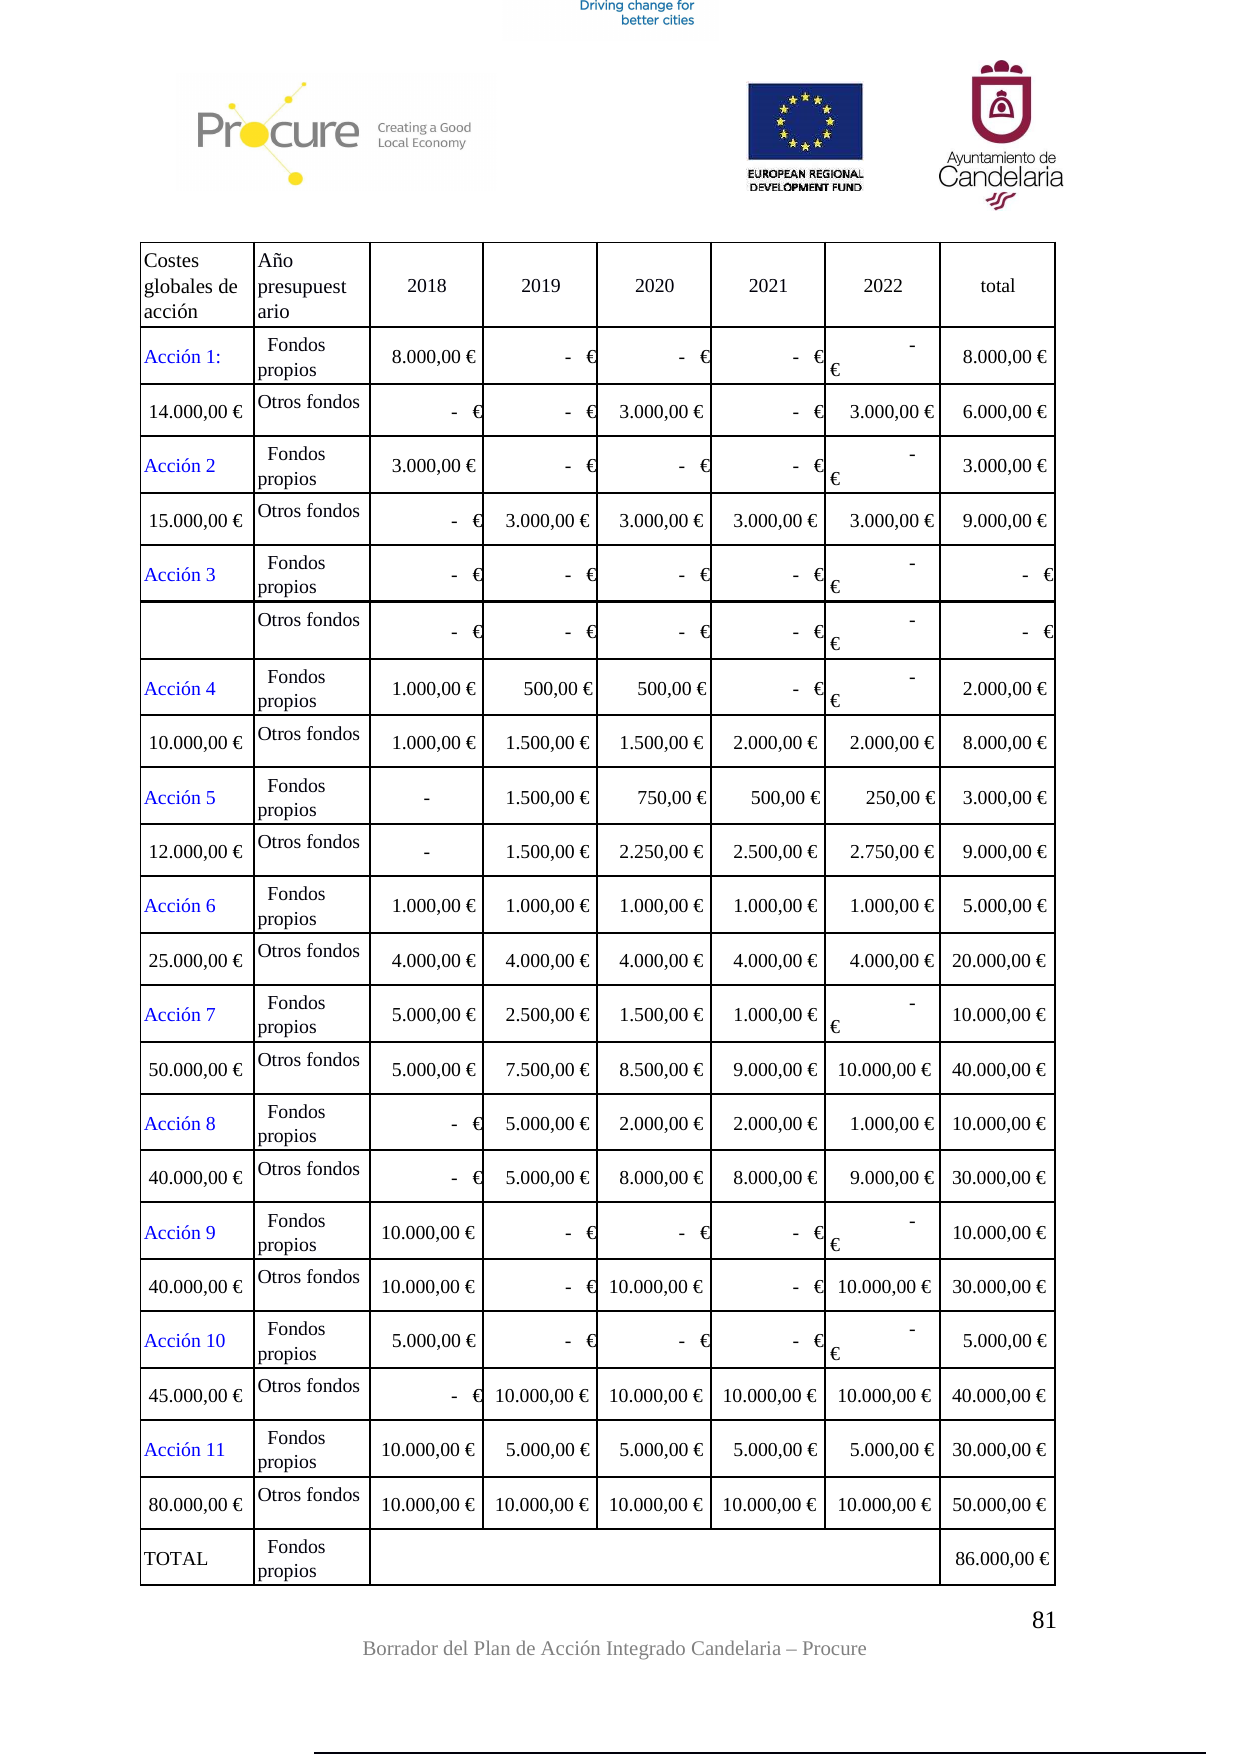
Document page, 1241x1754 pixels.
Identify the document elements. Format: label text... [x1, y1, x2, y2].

table_cell - € [484, 546, 596, 600]
table_cell - € [598, 546, 710, 600]
table_cell 1.000,00 € [712, 986, 824, 1041]
table_cell 750,00 € [598, 768, 710, 823]
table_cell Acción 10 [141, 1312, 253, 1367]
table_cell 10.000,00 € [484, 1369, 596, 1419]
table_cell 250,00 € [826, 768, 939, 823]
table_cell 4.000,00 € [371, 934, 482, 984]
table_cell - € [484, 1260, 596, 1310]
table_cell 2.500,00 € [712, 825, 824, 875]
table_cell - € [371, 603, 482, 657]
table_cell - € [826, 986, 939, 1041]
table_cell - € [826, 437, 939, 492]
table_cell Fondos propios [255, 768, 369, 823]
table_cell - € [826, 546, 939, 600]
table_cell Otros fondos [255, 934, 369, 984]
table_cell - € [712, 1260, 824, 1310]
table_cell 30.000,00 € [941, 1421, 1054, 1476]
table_cell - € [941, 546, 1054, 600]
table_cell 1.500,00 € [484, 716, 596, 766]
table_cell 6.000,00 € [941, 385, 1054, 435]
table_cell 10.000,00 € [826, 1369, 939, 1419]
table_cell 3.000,00 € [826, 494, 939, 543]
table_cell 3.000,00 € [941, 768, 1054, 823]
table_cell Otros fondos [255, 1043, 369, 1092]
table_cell 10.000,00 € [941, 986, 1054, 1041]
table_cell Otros fondos [255, 825, 369, 875]
table_cell 10.000,00 € [598, 1260, 710, 1310]
table_cell 3.000,00 € [598, 494, 710, 543]
table_cell Fondos propios [255, 1203, 369, 1258]
table_cell - € [826, 1312, 939, 1367]
table_cell 10.000,00 € [598, 1478, 710, 1527]
table_header Costes globales de acción [141, 243, 253, 326]
table_header 2019 [484, 243, 596, 326]
table_cell 40.000,00 € [141, 1151, 253, 1201]
table_cell 2.000,00 € [941, 660, 1054, 714]
table_cell 3.000,00 € [712, 494, 824, 543]
table_cell 9.000,00 € [712, 1043, 824, 1092]
table_cell 9.000,00 € [826, 1151, 939, 1201]
table_cell 1.500,00 € [484, 768, 596, 823]
table_cell - [371, 768, 482, 823]
table_cell Acción 11 [141, 1421, 253, 1476]
table_cell 4.000,00 € [484, 934, 596, 984]
table_cell 2.250,00 € [598, 825, 710, 875]
table_cell 25.000,00 € [141, 934, 253, 984]
table_cell 3.000,00 € [598, 385, 710, 435]
table_cell - € [941, 603, 1054, 657]
table_cell - € [712, 660, 824, 714]
table_cell 80.000,00 € [141, 1478, 253, 1527]
table_cell Otros fondos [255, 603, 369, 657]
table_cell - € [598, 1312, 710, 1367]
table_cell Otros fondos [255, 716, 369, 766]
table_cell Acción 4 [141, 660, 253, 714]
table_cell 10.000,00 € [141, 716, 253, 766]
table_header 2018 [371, 243, 482, 326]
table_cell - € [371, 1151, 482, 1201]
table_cell 8.000,00 € [712, 1151, 824, 1201]
table_cell Fondos propios [255, 877, 369, 932]
table_cell - € [826, 328, 939, 383]
table_cell 45.000,00 € [141, 1369, 253, 1419]
table_cell Otros fondos [255, 1151, 369, 1201]
table_cell 4.000,00 € [712, 934, 824, 984]
table_cell 9.000,00 € [941, 825, 1054, 875]
table_cell 8.000,00 € [598, 1151, 710, 1201]
table_cell - € [484, 385, 596, 435]
table_cell 86.000,00 € [941, 1530, 1054, 1584]
table_cell 2.000,00 € [712, 716, 824, 766]
table_cell - € [712, 1312, 824, 1367]
table_cell Fondos propios [255, 986, 369, 1041]
table_cell Fondos propios [255, 328, 369, 383]
table_cell 10.000,00 € [941, 1203, 1054, 1258]
table_cell Fondos propios [255, 1530, 369, 1584]
table_cell 8.000,00 € [371, 328, 482, 383]
table_cell 8.000,00 € [941, 328, 1054, 383]
table_cell - € [712, 603, 824, 657]
table_cell 3.000,00 € [826, 385, 939, 435]
table_cell 500,00 € [712, 768, 824, 823]
table_cell - € [371, 385, 482, 435]
table_cell Fondos propios [255, 1421, 369, 1476]
table_header total [941, 243, 1054, 326]
table_cell - € [371, 494, 482, 543]
table_cell 500,00 € [484, 660, 596, 714]
table_cell Acción 1: [141, 328, 253, 383]
table_cell 1.500,00 € [598, 716, 710, 766]
table_cell 1.000,00 € [371, 877, 482, 932]
table_cell 5.000,00 € [826, 1421, 939, 1476]
table_cell 5.000,00 € [484, 1095, 596, 1149]
table_cell Acción 5 [141, 768, 253, 823]
table_cell - € [484, 437, 596, 492]
table_cell Otros fondos [255, 385, 369, 435]
table_cell Acción 3 [141, 546, 253, 600]
table_cell - € [712, 437, 824, 492]
table_header 2020 [598, 243, 710, 326]
table_cell 2.000,00 € [712, 1095, 824, 1149]
table_header 2022 [826, 243, 939, 326]
table_cell 10.000,00 € [371, 1260, 482, 1310]
table_cell - € [712, 328, 824, 383]
table_cell 8.000,00 € [941, 716, 1054, 766]
table_cell 9.000,00 € [941, 494, 1054, 543]
table_cell Otros fondos [255, 494, 369, 543]
table_cell [141, 603, 253, 657]
table_cell 5.000,00 € [598, 1421, 710, 1476]
table_cell - € [598, 1203, 710, 1258]
table_cell 2.000,00 € [826, 716, 939, 766]
table_cell 5.000,00 € [712, 1421, 824, 1476]
table_cell 5.000,00 € [371, 986, 482, 1041]
table_cell Fondos propios [255, 1312, 369, 1367]
table_cell 7.500,00 € [484, 1043, 596, 1092]
table_cell 14.000,00 € [141, 385, 253, 435]
table_cell 10.000,00 € [371, 1421, 482, 1476]
table_cell 10.000,00 € [826, 1043, 939, 1092]
table_cell 10.000,00 € [598, 1369, 710, 1419]
table_cell - € [598, 437, 710, 492]
table_cell Acción 9 [141, 1203, 253, 1258]
table_cell - € [712, 546, 824, 600]
table_cell 2.000,00 € [598, 1095, 710, 1149]
table_cell - € [598, 328, 710, 383]
table_cell Acción 6 [141, 877, 253, 932]
table_cell TOTAL [141, 1530, 253, 1584]
table_cell Acción 2 [141, 437, 253, 492]
table_cell - € [484, 328, 596, 383]
table_cell - € [371, 546, 482, 600]
table_cell - € [598, 603, 710, 657]
table_cell 40.000,00 € [141, 1260, 253, 1310]
table_cell 50.000,00 € [941, 1478, 1054, 1527]
table_cell Fondos propios [255, 546, 369, 600]
table_cell Otros fondos [255, 1478, 369, 1527]
table_cell 12.000,00 € [141, 825, 253, 875]
table_cell 1.000,00 € [598, 877, 710, 932]
table_cell Fondos propios [255, 660, 369, 714]
table_cell 10.000,00 € [371, 1478, 482, 1527]
table_cell - € [826, 603, 939, 657]
table_cell - € [371, 1095, 482, 1149]
table_cell 10.000,00 € [712, 1369, 824, 1419]
table_cell Otros fondos [255, 1369, 369, 1419]
table_cell 30.000,00 € [941, 1260, 1054, 1310]
table_cell 2.750,00 € [826, 825, 939, 875]
table_cell - € [484, 1312, 596, 1367]
table_cell 10.000,00 € [826, 1478, 939, 1527]
table_cell 5.000,00 € [941, 877, 1054, 932]
table_cell 1.000,00 € [826, 877, 939, 932]
table_cell 1.000,00 € [371, 660, 482, 714]
table_cell 1.500,00 € [484, 825, 596, 875]
table_cell 20.000,00 € [941, 934, 1054, 984]
table_cell 5.000,00 € [371, 1312, 482, 1367]
table_cell Fondos propios [255, 437, 369, 492]
table_cell 1.000,00 € [484, 877, 596, 932]
table_cell Fondos propios [255, 1095, 369, 1149]
table_cell Acción 8 [141, 1095, 253, 1149]
table_cell 2.500,00 € [484, 986, 596, 1041]
table_cell [371, 1530, 939, 1584]
table_cell 500,00 € [598, 660, 710, 714]
table_header 2021 [712, 243, 824, 326]
table_cell 10.000,00 € [712, 1478, 824, 1527]
table_cell - [371, 825, 482, 875]
table_cell 10.000,00 € [484, 1478, 596, 1527]
table_cell - € [484, 603, 596, 657]
table_cell 10.000,00 € [941, 1095, 1054, 1149]
table_cell - € [484, 1203, 596, 1258]
table_cell 50.000,00 € [141, 1043, 253, 1092]
table_cell 3.000,00 € [941, 437, 1054, 492]
table_cell 8.500,00 € [598, 1043, 710, 1092]
table_cell 5.000,00 € [371, 1043, 482, 1092]
table_cell 5.000,00 € [484, 1151, 596, 1201]
table_cell Acción 7 [141, 986, 253, 1041]
table_cell - € [826, 660, 939, 714]
table_cell 1.000,00 € [826, 1095, 939, 1149]
table_cell 30.000,00 € [941, 1151, 1054, 1201]
table_cell 3.000,00 € [484, 494, 596, 543]
table_cell 10.000,00 € [371, 1203, 482, 1258]
table_cell 15.000,00 € [141, 494, 253, 543]
table_cell 5.000,00 € [941, 1312, 1054, 1367]
table_cell 40.000,00 € [941, 1369, 1054, 1419]
table_cell 1.000,00 € [371, 716, 482, 766]
table_cell 40.000,00 € [941, 1043, 1054, 1092]
table_cell 1.000,00 € [712, 877, 824, 932]
table_cell - € [826, 1203, 939, 1258]
table_cell 3.000,00 € [371, 437, 482, 492]
table_cell - € [371, 1369, 482, 1419]
table_cell 10.000,00 € [826, 1260, 939, 1310]
table_cell - € [712, 385, 824, 435]
table_header Año presupuest ario [255, 243, 369, 326]
table_cell 4.000,00 € [598, 934, 710, 984]
table_cell 4.000,00 € [826, 934, 939, 984]
table_cell 5.000,00 € [484, 1421, 596, 1476]
table_cell - € [712, 1203, 824, 1258]
table_cell 1.500,00 € [598, 986, 710, 1041]
table_cell Otros fondos [255, 1260, 369, 1310]
